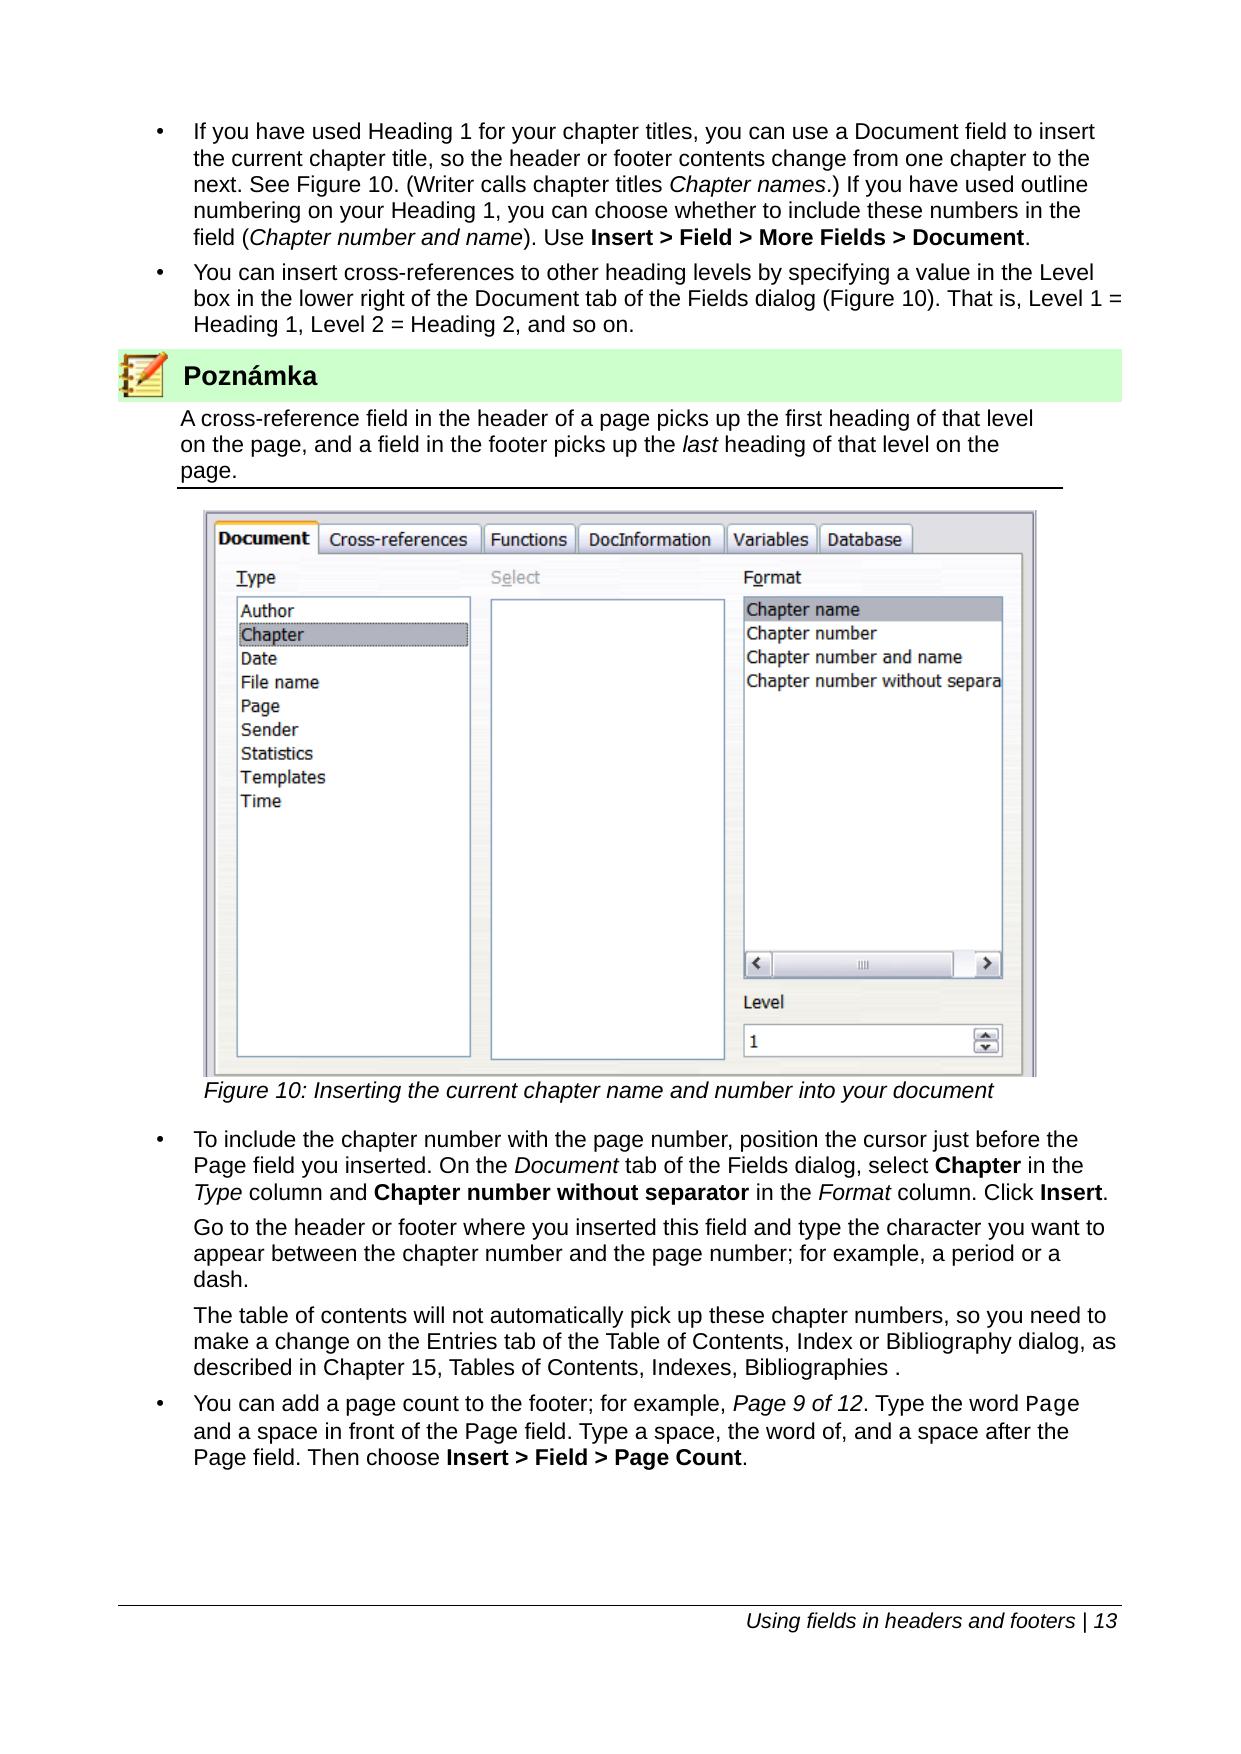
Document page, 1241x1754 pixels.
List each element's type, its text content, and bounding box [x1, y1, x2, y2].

list Go to the header or footer where you inserted this field and type the character you want to appear between the chapter number and the page number; for example, a period or a dash. [193, 1214, 1122, 1293]
picture [203, 510, 1037, 1077]
subtitle Poznámka [118, 349, 1122, 402]
list To include the chapter number with the page number, position the cursor just before the Page field you inserted. On the Document tab of the Fields dialog, select Chapter in the Type column and Chapter number without separator in the Format column. Click Insert. [156, 1126, 1122, 1205]
picture [119, 350, 170, 401]
list The table of contents will not automatically pick up these chapter numbers, so you need to make a change on the Entries tab of the Table of Contents, Index or Bibliography dialog, as described in Chapter 15, Tables of Contents, Indexes, Bibliographies . [193, 1302, 1122, 1381]
text Figure 10: Inserting the current chapter name and number into your document [204, 1077, 1037, 1103]
text A cross-reference field in the header of a page picks up the first heading of that level on the page, and a field in the footer picks up the last heading of that level on the page. [177, 402, 1063, 487]
list You can add a page count to the footer; for example, Page 9 of 12. Type the word Page and a space in front of the Page field. Type a space, the word of, and a space after the Page field. Then choose Insert > Field > Page Count. [156, 1389, 1122, 1471]
list If you have used Heading 1 for your chapter titles, you can use a Document field to insert the current chapter title, so the header or footer contents change from one chapter to the next. See Figure 10. (Writer calls chapter titles Chapter names.) If you have used outline numbering on your Heading 1, you can choose whether to include these numbers in the field (Chapter number and name). Use Insert > Field > More Fields > Document. [156, 118, 1122, 250]
list You can insert cross-references to other heading levels by specifying a value in the Level box in the lower right of the Document tab of the Fields dialog (Figure 10). That is, Level 1 = Heading 1, Level 2 = Heading 2, and so on. [156, 259, 1122, 338]
